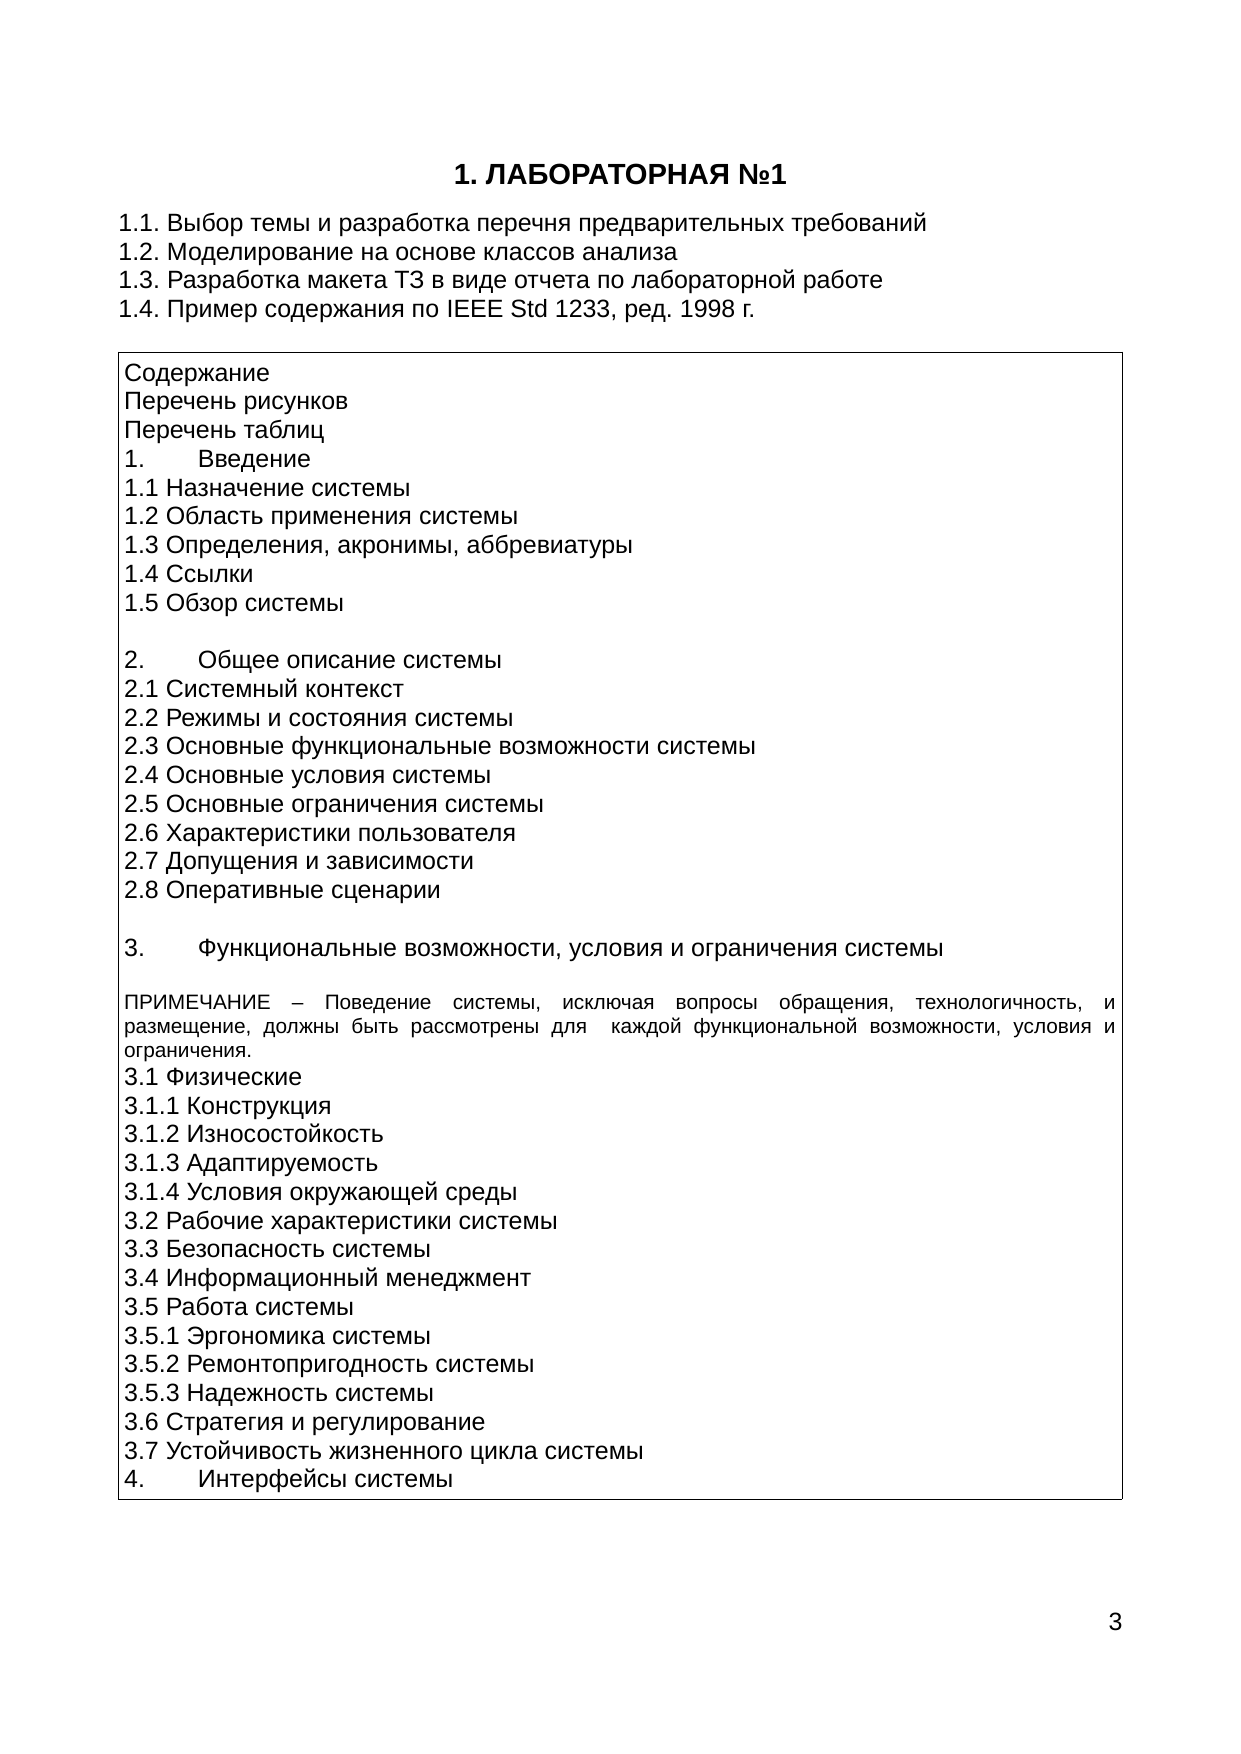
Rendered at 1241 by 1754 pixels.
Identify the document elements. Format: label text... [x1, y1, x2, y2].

text 1.2. Моделирование на основе классов анализа [118, 237, 1122, 265]
table_header Содержание Перечень рисунков Перечень таблиц 1. Введение 1.1 Назначение системы 1.2 Область применения системы 1.3 Определения, акронимы, аббревиатуры 1.4 Ссылки 1.5 Обзор системы 2. Общее описание системы 2.1 Системный контекст 2.2 Режимы и состояния системы 2.3 Основные функциональные возможности системы 2.4 Основные условия системы 2.5 Основные ограничения системы 2.6 Характеристики пользователя 2.7 Допущения и зависимости 2.8 Оперативные сценарии 3. Функциональные возможности, условия и ограничения системы ПРИМЕЧАНИЕ – Поведение системы, исключая вопросы обращения, технологичность, и размещение, должны быть рассмотрены для каждой функциональной возможности, условия и ограничения. 3.1 Физические 3.1.1 Конструкция 3.1.2 Износостойкость 3.1.3 Адаптируемость 3.1.4 Условия окружающей среды 3.2 Рабочие характеристики системы 3.3 Безопасность системы 3.4 Информационный менеджмент 3.5 Работа системы 3.5.1 Эргономика системы 3.5.2 Ремонтопригодность системы 3.5.3 Надежность системы 3.6 Стратегия и регулирование 3.7 Устойчивость жизненного цикла системы 4. Интерфейсы системы [119, 353, 1122, 1499]
text 1.4. Пример содержания по IEEE Std 1233, ред. 1998 г. [118, 294, 1122, 323]
subtitle 1. Лабораторная №1 [118, 157, 1122, 191]
text 1.1. Выбор темы и разработка перечня предварительных требований [118, 208, 1122, 237]
text 1.3. Разработка макета ТЗ в виде отчета по лабораторной работе [118, 265, 1122, 294]
